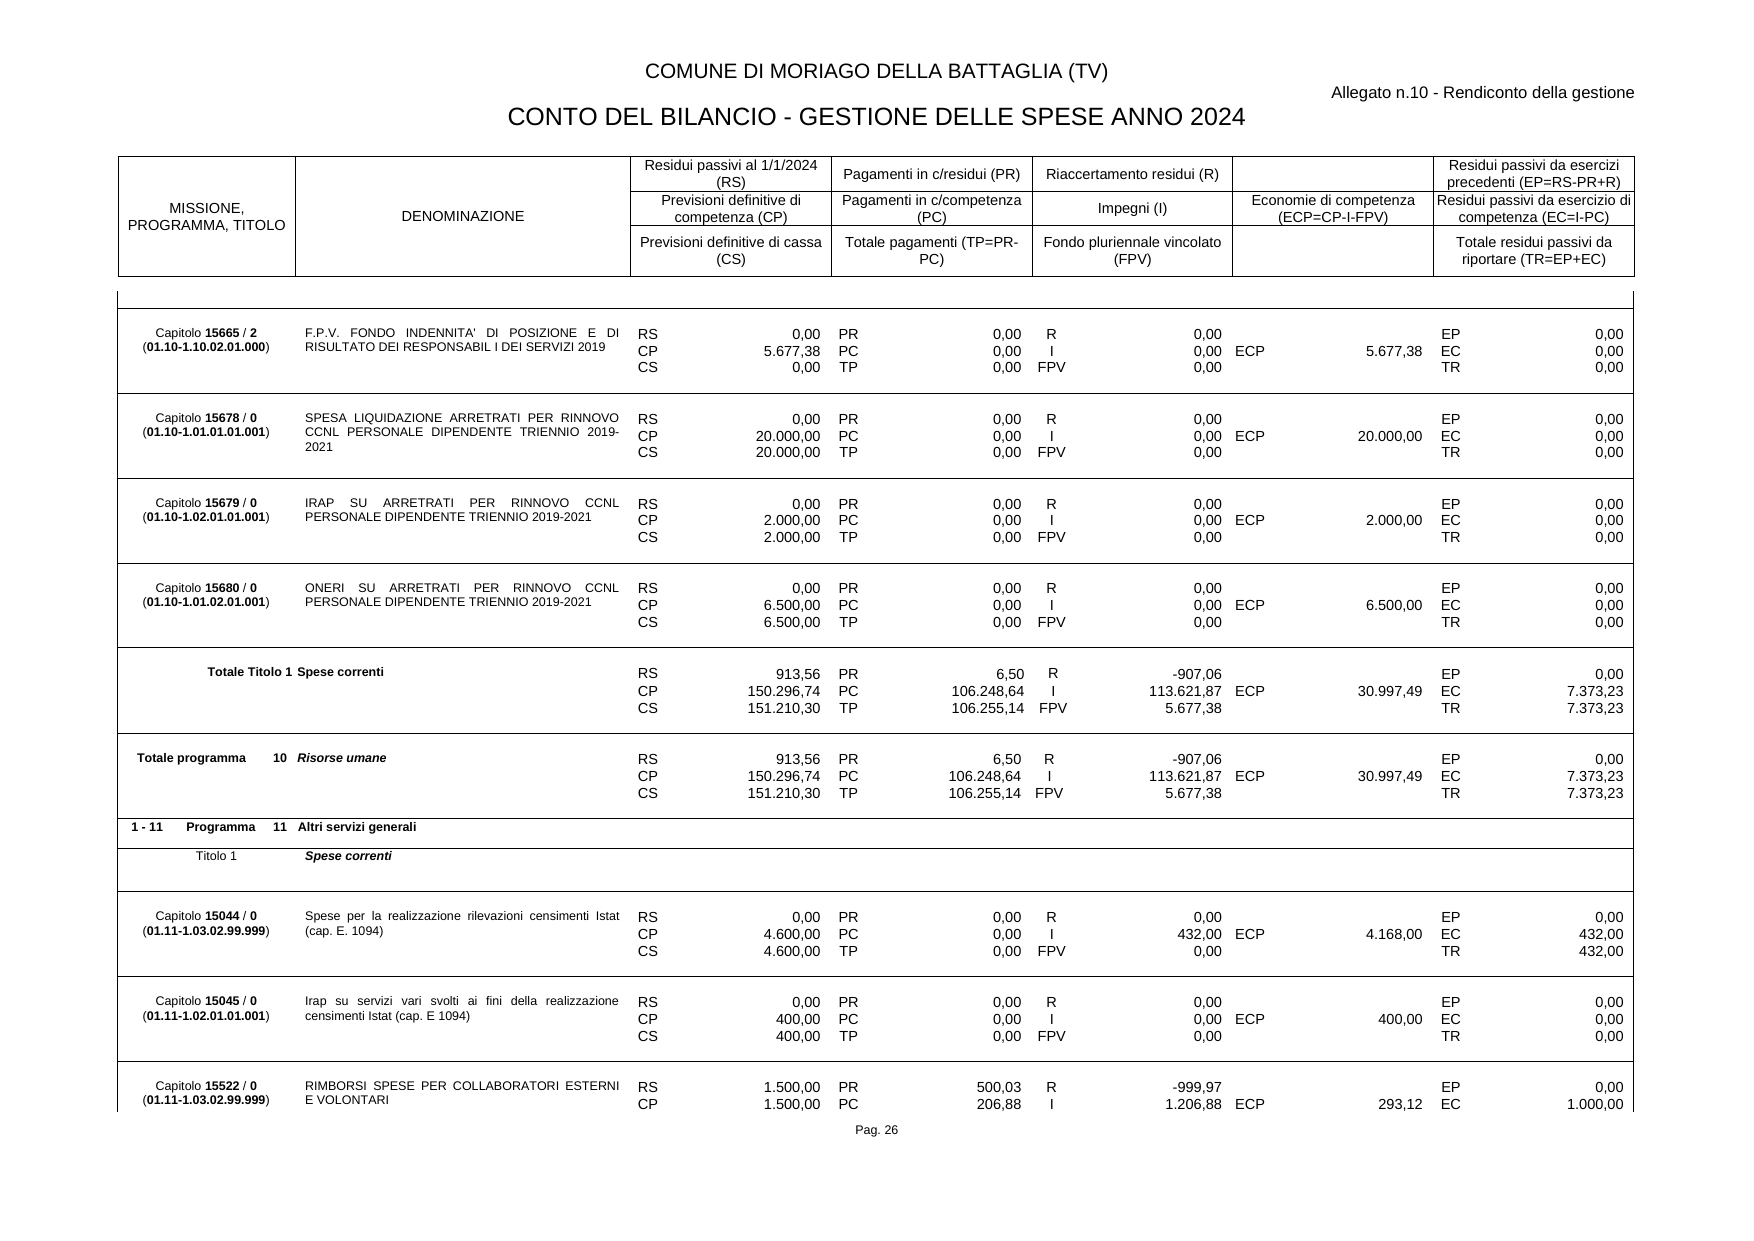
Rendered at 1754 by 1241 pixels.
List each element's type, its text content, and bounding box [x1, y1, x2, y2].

table_cell [1268, 326, 1433, 342]
table_cell 0,00 [866, 926, 1031, 942]
table_cell FPV [1031, 529, 1072, 546]
table_cell [866, 977, 1031, 994]
table_cell -907,06 [1072, 665, 1232, 683]
table_cell ONERI SU ARRETRATI PER RINNOVO CCNL PERSONALE DIPENDENTE TRIENNIO 2019-2021 [295, 580, 630, 647]
table_cell 0,00 [1072, 1027, 1232, 1044]
table_cell [118, 309, 294, 326]
table_cell I [1031, 1011, 1072, 1027]
table_cell [665, 546, 831, 562]
table_cell 151.210,30 [665, 785, 831, 801]
table_cell 500,03 [866, 1079, 1031, 1095]
table_cell 0,00 [1072, 410, 1232, 427]
table_cell IRAP SU ARRETRATI PER RINNOVO CCNL PERSONALE DIPENDENTE TRIENNIO 2019-2021 [295, 495, 630, 562]
table_cell PR [831, 326, 866, 342]
table_cell [831, 291, 866, 308]
table_cell Capitolo 15045 / 0 (01.11-1.02.01.01.001) [118, 994, 294, 1061]
table_cell Titolo 1 [118, 849, 294, 891]
table_cell Spese correnti [295, 665, 630, 733]
table_cell 5.677,38 [1067, 785, 1232, 801]
table_cell EP [1433, 326, 1468, 342]
table_cell [1072, 1062, 1232, 1079]
table_cell 1.500,00 [665, 1079, 831, 1095]
table_cell F.P.V. FONDO INDENNITA' DI POSIZIONE E DI RISULTATO DEI RESPONSABIL I DEI SERVIZI 2019 [295, 326, 630, 393]
table_cell [1031, 892, 1072, 909]
table_cell PC [831, 768, 866, 784]
table_cell [866, 479, 1031, 495]
table_cell 0,00 [1072, 943, 1232, 959]
table_cell PR [831, 751, 866, 768]
table_cell 0,00 [1072, 909, 1232, 926]
table_cell [295, 977, 630, 994]
table_cell [1268, 716, 1433, 733]
table_cell [1268, 977, 1433, 994]
table_cell 0,00 [1468, 597, 1633, 614]
table_cell [1268, 700, 1433, 716]
table_cell 0,00 [1072, 359, 1232, 376]
table_cell [1468, 977, 1633, 994]
table_cell [1232, 444, 1268, 461]
table_cell [118, 977, 294, 994]
table_cell [1232, 495, 1268, 512]
table_cell EC [1433, 512, 1468, 529]
table_cell [118, 892, 294, 909]
table_cell Capitolo 15522 / 0 (01.11-1.03.02.99.999) [118, 1079, 294, 1112]
table_cell [1268, 394, 1433, 410]
table_cell [630, 959, 665, 976]
table_cell 913,56 [665, 751, 831, 768]
table_cell [1232, 716, 1268, 733]
table_cell RS [630, 665, 665, 683]
table_cell RS [630, 326, 665, 342]
table_cell PR [831, 495, 866, 512]
table_cell 2.000,00 [1268, 512, 1433, 529]
table_cell [118, 479, 294, 495]
table_cell [1067, 801, 1232, 818]
table_cell [1031, 309, 1072, 326]
table_cell 7.373,23 [1468, 785, 1633, 801]
table_cell [1433, 959, 1468, 976]
table_cell 150.296,74 [665, 683, 831, 700]
table_cell [831, 546, 866, 562]
table_cell [831, 648, 866, 665]
table_cell [630, 892, 665, 909]
table_cell [1433, 648, 1468, 665]
table_cell [1232, 959, 1268, 976]
table_cell 400,00 [665, 1027, 831, 1044]
table_cell [665, 892, 831, 909]
table_cell EP [1433, 665, 1468, 683]
table_cell [118, 564, 294, 580]
table_cell CS [630, 614, 665, 631]
table_cell [1468, 564, 1633, 580]
table_cell 0,00 [866, 943, 1031, 959]
table_cell [1433, 977, 1468, 994]
table_cell PC [831, 597, 866, 614]
table_cell [1072, 309, 1232, 326]
table_cell CP [630, 427, 665, 444]
table_cell 106.255,14 [866, 785, 1031, 801]
table_cell EC [1433, 683, 1468, 700]
table_cell 20.000,00 [1268, 427, 1433, 444]
table_cell [1031, 376, 1072, 393]
table_cell 400,00 [665, 1011, 831, 1027]
table_cell R [1031, 1079, 1072, 1095]
table_cell [1232, 665, 1268, 683]
table_cell [1268, 410, 1433, 427]
table_cell [1433, 461, 1468, 477]
table_cell [1232, 751, 1268, 768]
table_cell [630, 801, 665, 818]
table_cell [1031, 734, 1067, 751]
table_cell Totale programma [118, 751, 265, 818]
table_cell 0,00 [1072, 326, 1232, 342]
table_cell FPV [1031, 359, 1072, 376]
table_cell ECP [1232, 1011, 1268, 1027]
table_cell [1031, 479, 1072, 495]
table_cell I [1031, 512, 1072, 529]
table_cell FPV [1031, 785, 1067, 801]
table_cell TR [1433, 1027, 1468, 1044]
table_cell [1468, 291, 1633, 308]
table_cell 0,00 [866, 994, 1031, 1011]
table_cell 106.248,64 [866, 683, 1034, 700]
table_cell CP [630, 597, 665, 614]
table_cell [1232, 943, 1268, 959]
table_cell [295, 734, 630, 751]
table_cell EC [1433, 768, 1468, 784]
table_cell [1232, 376, 1268, 393]
table_cell Capitolo 15679 / 0 (01.10-1.02.01.01.001) [118, 495, 294, 562]
table_cell 0,00 [665, 495, 831, 512]
table_cell [1232, 994, 1268, 1011]
table_cell TP [831, 943, 866, 959]
table_cell [118, 394, 294, 410]
table_cell CP [630, 342, 665, 359]
table_cell [866, 716, 1034, 733]
table_cell 0,00 [866, 359, 1031, 376]
table_cell 5.677,38 [1268, 342, 1433, 359]
table_cell [630, 1044, 665, 1061]
table_cell [295, 309, 630, 326]
table_cell Spese correnti [295, 849, 1633, 891]
table_cell [1268, 785, 1433, 801]
table_cell TP [831, 444, 866, 461]
table_cell [1031, 461, 1072, 477]
table_cell [1072, 479, 1232, 495]
table_cell [1232, 479, 1268, 495]
table_cell ECP [1232, 1095, 1268, 1112]
table_cell 0,00 [1072, 994, 1232, 1011]
table_cell Risorse umane [295, 751, 630, 818]
table_cell [1232, 359, 1268, 376]
table_cell [831, 564, 866, 580]
table_cell [665, 977, 831, 994]
table_cell CS [630, 359, 665, 376]
table_cell [295, 291, 630, 308]
table_cell I [1031, 427, 1072, 444]
table_cell [1268, 614, 1433, 631]
table_cell 0,00 [1072, 529, 1232, 546]
table_cell [630, 376, 665, 393]
table_cell [1031, 564, 1072, 580]
table_cell 6.500,00 [665, 597, 831, 614]
table_cell [630, 461, 665, 477]
table_cell 6.500,00 [1268, 597, 1433, 614]
table_cell [1232, 394, 1268, 410]
table_cell [831, 309, 866, 326]
table_cell 30.997,49 [1268, 768, 1433, 784]
table_cell [1268, 495, 1433, 512]
table_cell Altri servizi generali [295, 819, 1633, 848]
table_cell SPESA LIQUIDAZIONE ARRETRATI PER RINNOVO CCNL PERSONALE DIPENDENTE TRIENNIO 2019-2021 [295, 410, 630, 477]
table_cell 0,00 [1072, 444, 1232, 461]
table_cell 0,00 [866, 495, 1031, 512]
table_cell [665, 291, 831, 308]
table_cell [831, 959, 866, 976]
table_cell [831, 977, 866, 994]
table_cell [665, 716, 831, 733]
table_cell TR [1433, 359, 1468, 376]
table_cell 0,00 [866, 597, 1031, 614]
table_cell EC [1433, 926, 1468, 942]
table_cell [1433, 546, 1468, 562]
table_cell 0,00 [665, 994, 831, 1011]
table_cell [1232, 648, 1268, 665]
table_cell [1072, 564, 1232, 580]
table_cell [1268, 892, 1433, 909]
table_cell [1232, 892, 1268, 909]
table_cell I [1031, 926, 1072, 942]
table_cell 0,00 [1072, 580, 1232, 597]
table_cell ECP [1232, 342, 1268, 359]
table_cell [265, 734, 294, 751]
table_cell [665, 394, 831, 410]
table_cell [1468, 631, 1633, 647]
table_cell 0,00 [866, 529, 1031, 546]
table_cell [1268, 631, 1433, 647]
table_cell 0,00 [1468, 512, 1633, 529]
table_cell [831, 716, 866, 733]
table_cell RS [630, 495, 665, 512]
table_cell [831, 631, 866, 647]
table_cell 0,00 [866, 1011, 1031, 1027]
table_cell [1268, 564, 1433, 580]
table_cell CS [630, 700, 665, 716]
table_cell [1468, 716, 1633, 733]
table_cell [1433, 291, 1468, 308]
table_cell R [1031, 326, 1072, 342]
table_cell [1031, 1062, 1072, 1079]
table_cell 0,00 [1468, 665, 1633, 683]
table_cell [1067, 734, 1232, 751]
table_cell EC [1433, 427, 1468, 444]
table_cell 6,50 [866, 665, 1034, 683]
table_cell 0,00 [1468, 359, 1633, 376]
table_cell [1268, 801, 1433, 818]
table_cell 0,00 [1468, 342, 1633, 359]
table_cell [1433, 1062, 1468, 1079]
table_cell CP [630, 512, 665, 529]
table_cell [866, 394, 1031, 410]
table_cell [1072, 461, 1232, 477]
table_cell TR [1433, 785, 1468, 801]
table_cell [866, 734, 1031, 751]
table_cell [630, 1062, 665, 1079]
table_cell 0,00 [1072, 1011, 1232, 1027]
table_cell 0,00 [1072, 597, 1232, 614]
table_cell 0,00 [1468, 410, 1633, 427]
table_cell R [1031, 410, 1072, 427]
table_cell EC [1433, 597, 1468, 614]
table_cell [1468, 461, 1633, 477]
table_cell [866, 631, 1031, 647]
table_cell [1468, 648, 1633, 665]
table_cell PC [831, 1095, 866, 1112]
table_cell CS [630, 785, 665, 801]
table_cell CP [630, 683, 665, 700]
table_cell [1072, 716, 1232, 733]
table_cell [1268, 444, 1433, 461]
table_cell 0,00 [665, 326, 831, 342]
table_cell [1268, 309, 1433, 326]
table_cell 6.500,00 [665, 614, 831, 631]
table_cell [1268, 734, 1433, 751]
table_cell ECP [1232, 683, 1268, 700]
table_cell [1232, 546, 1268, 562]
table_cell 10 [265, 751, 294, 818]
table_cell [831, 1044, 866, 1061]
table_cell FPV [1031, 444, 1072, 461]
table_cell 113.621,87 [1072, 683, 1232, 700]
table_cell Capitolo 15678 / 0 (01.10-1.01.01.01.001) [118, 410, 294, 477]
table_cell 0,00 [1468, 529, 1633, 546]
table_cell 0,00 [1468, 614, 1633, 631]
table_cell [831, 801, 866, 818]
table_cell TP [831, 529, 866, 546]
table_cell 0,00 [1468, 751, 1633, 768]
table_cell 0,00 [866, 410, 1031, 427]
table_cell I [1031, 597, 1072, 614]
table_cell 1.206,88 [1072, 1095, 1232, 1112]
table_cell [665, 631, 831, 647]
table_cell RS [630, 410, 665, 427]
table_cell [1433, 801, 1468, 818]
table_cell EC [1433, 1095, 1468, 1112]
table_cell [1232, 410, 1268, 427]
table_cell [1433, 394, 1468, 410]
table_cell [1232, 977, 1268, 994]
table_cell 0,00 [866, 1027, 1031, 1044]
table_cell [630, 631, 665, 647]
table_cell [831, 1062, 866, 1079]
table_cell [1268, 376, 1433, 393]
table_cell [831, 461, 866, 477]
table_cell ECP [1232, 926, 1268, 942]
table_cell FPV [1035, 700, 1072, 716]
table_cell -907,06 [1067, 751, 1232, 768]
table_cell 0,00 [1468, 427, 1633, 444]
table_cell [1468, 734, 1633, 751]
table_cell TP [831, 359, 866, 376]
table_cell [665, 479, 831, 495]
table_cell 1 - 11 [118, 819, 176, 848]
table_cell 0,00 [866, 326, 1031, 342]
table_cell TR [1433, 529, 1468, 546]
table_cell [630, 716, 665, 733]
table_cell I [1031, 1095, 1072, 1112]
table_cell [1072, 376, 1232, 393]
table_cell [1232, 529, 1268, 546]
table_cell 5.677,38 [1072, 700, 1232, 716]
table_cell 0,00 [665, 410, 831, 427]
table_cell 0,00 [866, 444, 1031, 461]
table_cell [1072, 648, 1232, 665]
table_cell [665, 1062, 831, 1079]
table_cell [1433, 734, 1468, 751]
table_cell [1031, 977, 1072, 994]
table_cell [831, 734, 866, 751]
table_cell [1232, 1079, 1268, 1095]
table_cell [866, 461, 1031, 477]
table_cell [1232, 1062, 1268, 1079]
table_cell [866, 309, 1031, 326]
table_cell [118, 291, 294, 308]
table_cell 0,00 [1468, 495, 1633, 512]
table_cell TP [831, 700, 866, 716]
table_cell [118, 734, 265, 751]
table_cell EP [1433, 410, 1468, 427]
table_cell [831, 376, 866, 393]
table_cell 7.373,23 [1468, 768, 1633, 784]
table_cell [1072, 977, 1232, 994]
table_cell [1072, 959, 1232, 976]
table_cell Totale Titolo 1 [118, 665, 294, 733]
table_cell ECP [1232, 427, 1268, 444]
table_cell [1035, 648, 1072, 665]
table_cell [295, 1062, 630, 1079]
table_cell Capitolo 15665 / 2 (01.10-1.10.02.01.000) [118, 326, 294, 393]
table_cell 0,00 [1468, 580, 1633, 597]
table_cell [665, 648, 831, 665]
table_cell [1072, 1044, 1232, 1061]
table_cell CP [630, 1011, 665, 1027]
table_cell Capitolo 15044 / 0 (01.11-1.03.02.99.999) [118, 909, 294, 976]
table_cell PC [831, 342, 866, 359]
table_cell PR [831, 1079, 866, 1095]
table_cell PR [831, 909, 866, 926]
table_cell TR [1433, 700, 1468, 716]
table_cell [1268, 665, 1433, 683]
table_cell 0,00 [1072, 495, 1232, 512]
table_cell [295, 564, 630, 580]
table_cell [1268, 648, 1433, 665]
table_cell PR [831, 994, 866, 1011]
table_cell CP [630, 1095, 665, 1112]
table_cell [1468, 479, 1633, 495]
table_cell 0,00 [1468, 1079, 1633, 1095]
table_cell 0,00 [665, 359, 831, 376]
table_cell [1433, 631, 1468, 647]
table_cell [118, 1062, 294, 1079]
table_cell 151.210,30 [665, 700, 831, 716]
table_cell [295, 394, 630, 410]
table_cell 20.000,00 [665, 444, 831, 461]
table_cell 4.168,00 [1268, 926, 1433, 942]
table_cell RS [630, 580, 665, 597]
table_cell Spese per la realizzazione rilevazioni censimenti Istat (cap. E. 1094) [295, 909, 630, 976]
table_cell -999,97 [1072, 1079, 1232, 1095]
table_cell [1072, 394, 1232, 410]
table_cell [866, 546, 1031, 562]
table_cell 0,00 [1072, 512, 1232, 529]
table_cell [1232, 461, 1268, 477]
table_cell [1468, 892, 1633, 909]
table_cell FPV [1031, 943, 1072, 959]
table_cell 0,00 [1468, 1011, 1633, 1027]
table_cell [1031, 631, 1072, 647]
table_cell [1433, 376, 1468, 393]
table_cell [1468, 801, 1633, 818]
table_cell [866, 648, 1034, 665]
table_cell 106.248,64 [866, 768, 1031, 784]
table_cell 30.997,49 [1268, 683, 1433, 700]
table_cell [295, 648, 630, 665]
table_cell R [1031, 580, 1072, 597]
table_cell [665, 1044, 831, 1061]
table_cell 0,00 [866, 342, 1031, 359]
table_cell [1268, 1027, 1433, 1044]
table_cell EC [1433, 1011, 1468, 1027]
table_cell [1232, 734, 1268, 751]
table_cell [866, 564, 1031, 580]
table_cell [630, 309, 665, 326]
table_cell FPV [1031, 1027, 1072, 1044]
table_cell RS [630, 909, 665, 926]
table_cell [630, 394, 665, 410]
table_cell ECP [1232, 597, 1268, 614]
table_cell [630, 648, 665, 665]
table_cell [295, 479, 630, 495]
table_cell [1468, 394, 1633, 410]
table_cell [1433, 479, 1468, 495]
table_cell [866, 892, 1031, 909]
table_cell [866, 1062, 1031, 1079]
table_cell ECP [1232, 768, 1268, 784]
table_cell [630, 291, 665, 308]
table_cell EC [1433, 342, 1468, 359]
table_cell 206,88 [866, 1095, 1031, 1112]
table_cell [118, 648, 294, 665]
table_cell [665, 309, 831, 326]
table_cell CS [630, 529, 665, 546]
table_cell [630, 546, 665, 562]
table_cell [866, 1044, 1031, 1061]
table_cell [1268, 1062, 1433, 1079]
table_cell [665, 734, 831, 751]
table_cell [1268, 1079, 1433, 1095]
table_cell EP [1433, 751, 1468, 768]
table_cell 113.621,87 [1067, 768, 1232, 784]
table_cell Programma [176, 819, 265, 848]
table_cell [1468, 546, 1633, 562]
table_cell 0,00 [665, 580, 831, 597]
table_cell [1433, 892, 1468, 909]
table_cell [665, 564, 831, 580]
table_cell RS [630, 1079, 665, 1095]
table_cell FPV [1031, 614, 1072, 631]
table_cell 20.000,00 [665, 427, 831, 444]
table_cell [1031, 546, 1072, 562]
table_cell 0,00 [1468, 326, 1633, 342]
table_cell EP [1433, 994, 1468, 1011]
table_cell 0,00 [665, 909, 831, 926]
table_cell [1232, 309, 1268, 326]
table_cell [1072, 631, 1232, 647]
table_cell [1268, 359, 1433, 376]
table_cell CS [630, 943, 665, 959]
table_cell [630, 734, 665, 751]
table_cell ECP [1232, 512, 1268, 529]
table_cell 5.677,38 [665, 342, 831, 359]
table_cell Irap su servizi vari svolti ai fini della realizzazione censimenti Istat (cap. E 1094) [295, 994, 630, 1061]
table_cell CS [630, 444, 665, 461]
table_cell TP [831, 785, 866, 801]
table_cell [1232, 291, 1268, 308]
table_cell R [1031, 994, 1072, 1011]
table_cell [665, 461, 831, 477]
table_cell [1031, 801, 1067, 818]
table_cell 1.000,00 [1468, 1095, 1633, 1112]
table_cell [1268, 909, 1433, 926]
table_cell EP [1433, 495, 1468, 512]
table_cell 6,50 [866, 751, 1031, 768]
table_cell 7.373,23 [1468, 700, 1633, 716]
table_cell 4.600,00 [665, 926, 831, 942]
table_cell PR [831, 410, 866, 427]
table_cell [1072, 892, 1232, 909]
table_cell [1072, 546, 1232, 562]
table_cell [1268, 751, 1433, 768]
table_cell 106.255,14 [866, 700, 1034, 716]
table_cell 2.000,00 [665, 512, 831, 529]
table_cell TP [831, 614, 866, 631]
table_cell [1232, 580, 1268, 597]
table_cell PC [831, 512, 866, 529]
table_cell [831, 479, 866, 495]
table_cell [1268, 546, 1433, 562]
table_cell 0,00 [1468, 444, 1633, 461]
table_cell [1433, 309, 1468, 326]
table_cell [630, 564, 665, 580]
table_cell 0,00 [1468, 1027, 1633, 1044]
table_cell [831, 892, 866, 909]
table_cell [1232, 1044, 1268, 1061]
table_cell [866, 291, 1031, 308]
table_cell [1268, 461, 1433, 477]
table_cell EP [1433, 909, 1468, 926]
table_cell 0,00 [1072, 342, 1232, 359]
table_cell PR [831, 580, 866, 597]
table_cell 293,12 [1268, 1095, 1433, 1112]
table_cell [1232, 564, 1268, 580]
table_cell 11 [265, 819, 294, 848]
table_cell EP [1433, 1079, 1468, 1095]
table_cell PC [831, 683, 866, 700]
table_cell [1468, 1044, 1633, 1061]
table_cell I [1031, 342, 1072, 359]
table_cell CP [630, 926, 665, 942]
table_cell 0,00 [866, 614, 1031, 631]
table_cell [866, 801, 1031, 818]
table_cell [1468, 376, 1633, 393]
table_cell 150.296,74 [665, 768, 831, 784]
table_cell EP [1433, 580, 1468, 597]
table_cell RIMBORSI SPESE PER COLLABORATORI ESTERNI E VOLONTARI [295, 1079, 630, 1112]
table_cell [1232, 1027, 1268, 1044]
table_cell [1268, 529, 1433, 546]
table_cell [1072, 291, 1232, 308]
table_cell [295, 892, 630, 909]
table_cell [1031, 1044, 1072, 1061]
table_cell PC [831, 427, 866, 444]
table_cell [1268, 994, 1433, 1011]
table_cell 0,00 [1468, 994, 1633, 1011]
table_cell I [1031, 768, 1067, 784]
table_cell [1268, 959, 1433, 976]
table_cell I [1035, 683, 1072, 700]
table_cell [1268, 580, 1433, 597]
table_cell R [1031, 751, 1067, 768]
table_cell [630, 479, 665, 495]
table_cell 0,00 [866, 512, 1031, 529]
table_cell [630, 977, 665, 994]
table_cell RS [630, 751, 665, 768]
table_cell 400,00 [1268, 1011, 1433, 1027]
table_cell 913,56 [665, 665, 831, 683]
table_cell 0,00 [1072, 427, 1232, 444]
table_cell 0,00 [866, 580, 1031, 597]
table_cell 7.373,23 [1468, 683, 1633, 700]
table_cell PC [831, 1011, 866, 1027]
table_cell 1.500,00 [665, 1095, 831, 1112]
table_cell R [1031, 495, 1072, 512]
table_cell RS [630, 994, 665, 1011]
table_cell [1232, 801, 1268, 818]
table_cell 0,00 [866, 427, 1031, 444]
table_cell [1468, 309, 1633, 326]
table_cell [1232, 909, 1268, 926]
table_cell R [1035, 665, 1072, 683]
table_cell PC [831, 926, 866, 942]
table_cell [1031, 394, 1072, 410]
table_cell [866, 376, 1031, 393]
table_cell [1268, 1044, 1433, 1061]
table_cell [866, 959, 1031, 976]
table_cell PR [831, 665, 866, 683]
table_cell [665, 959, 831, 976]
table_cell [1232, 326, 1268, 342]
table_cell TR [1433, 614, 1468, 631]
table_cell [1232, 700, 1268, 716]
table_cell [1433, 716, 1468, 733]
table_cell [1232, 614, 1268, 631]
table_cell [1433, 1044, 1468, 1061]
table_cell 2.000,00 [665, 529, 831, 546]
table_cell 432,00 [1468, 926, 1633, 942]
table_cell [1232, 631, 1268, 647]
table_cell [1268, 943, 1433, 959]
table_cell 432,00 [1468, 943, 1633, 959]
table_cell [1031, 291, 1072, 308]
table_cell CP [630, 768, 665, 784]
table_cell [1468, 959, 1633, 976]
table_cell CS [630, 1027, 665, 1044]
table_cell [1232, 785, 1268, 801]
table_cell TP [831, 1027, 866, 1044]
table_cell [1035, 716, 1072, 733]
table_cell [1268, 479, 1433, 495]
table_cell [665, 801, 831, 818]
table_cell Capitolo 15680 / 0 (01.10-1.01.02.01.001) [118, 580, 294, 647]
table_cell 0,00 [866, 909, 1031, 926]
table_cell [831, 394, 866, 410]
table_cell 4.600,00 [665, 943, 831, 959]
table_cell R [1031, 909, 1072, 926]
table_cell TR [1433, 943, 1468, 959]
table_cell [1468, 1062, 1633, 1079]
table_cell 0,00 [1072, 614, 1232, 631]
table_cell [1433, 564, 1468, 580]
table_cell 0,00 [1468, 909, 1633, 926]
table_cell TR [1433, 444, 1468, 461]
table_cell [1031, 959, 1072, 976]
table_cell [665, 376, 831, 393]
table_cell 432,00 [1072, 926, 1232, 942]
table_cell [1268, 291, 1433, 308]
